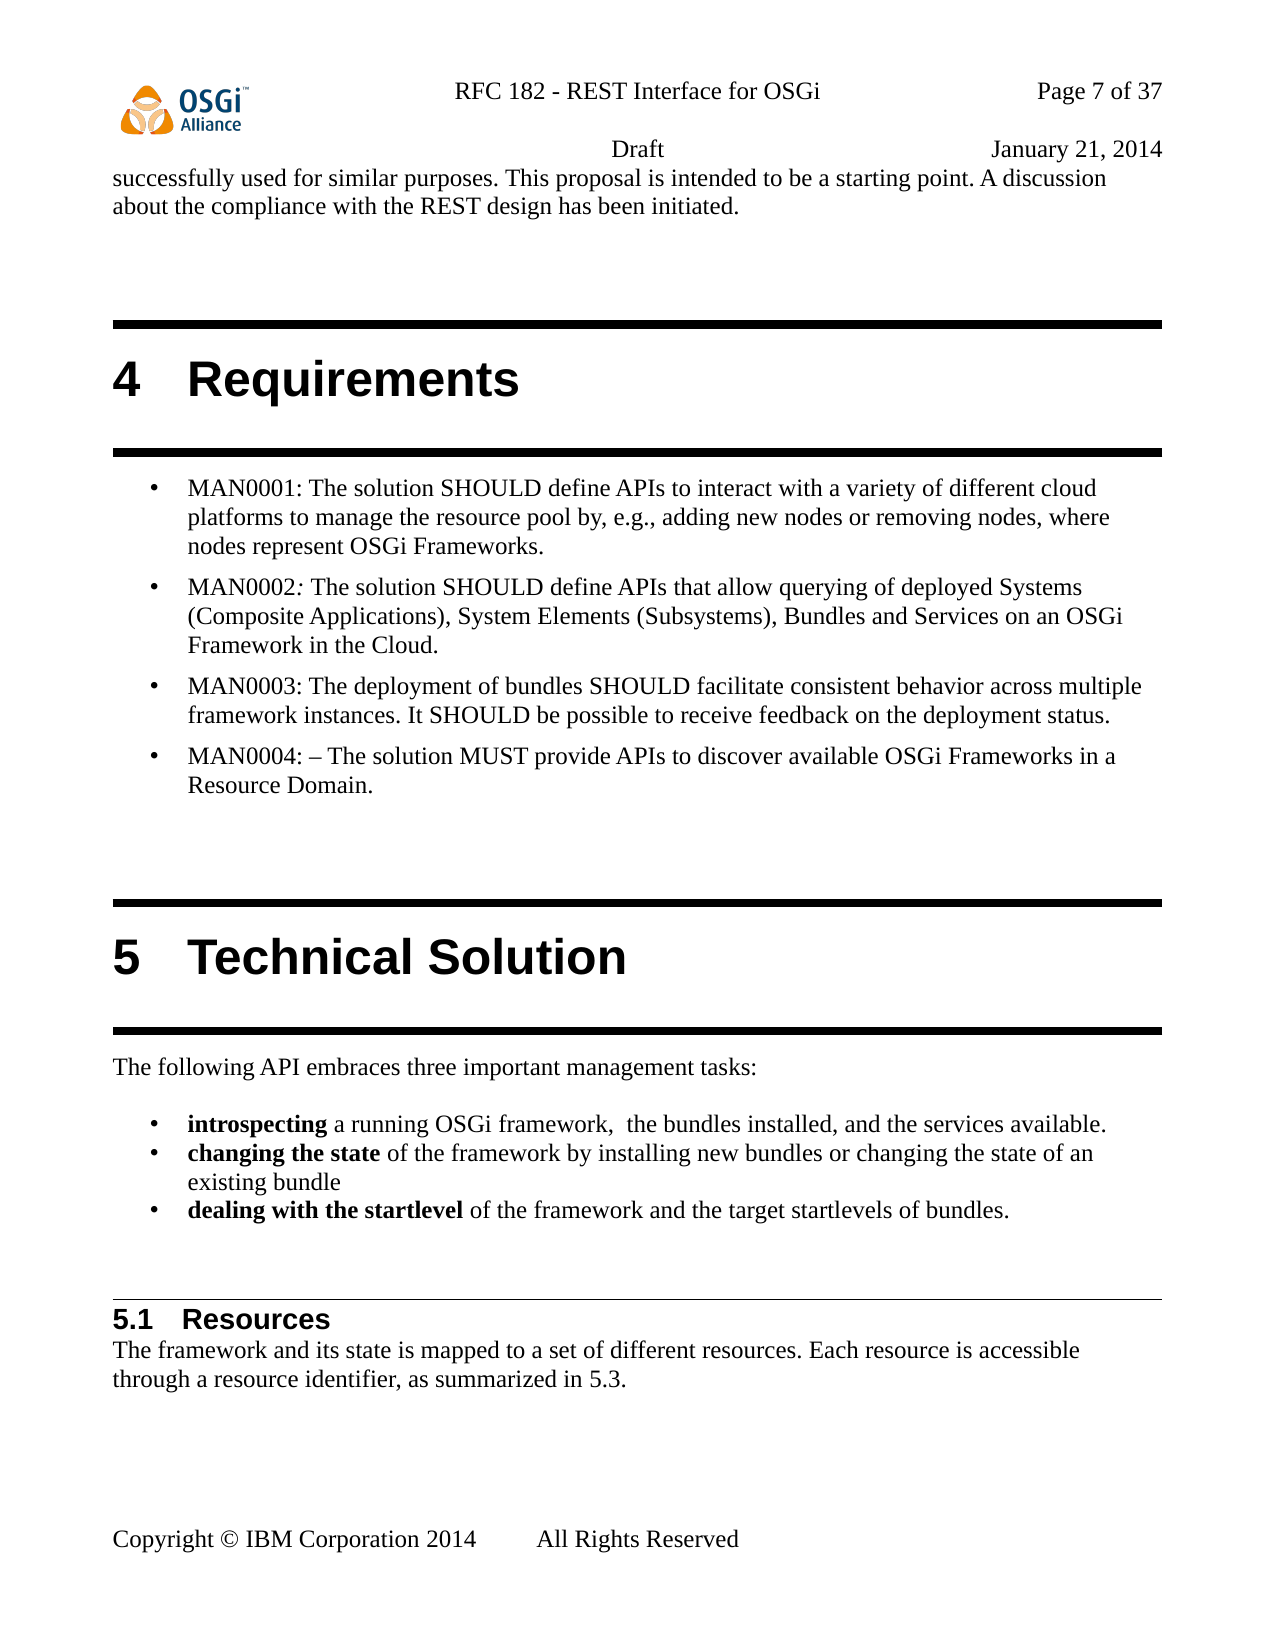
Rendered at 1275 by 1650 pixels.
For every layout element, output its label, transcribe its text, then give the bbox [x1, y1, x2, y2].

subtitle Resources [112, 1300, 1162, 1335]
list MAN0002: The solution SHOULD define APIs that allow querying of deployed Systems (Composite Applications), System Elements (Subsystems), Bundles and Services on an OSGi Framework in the Cloud. [150, 572, 1162, 658]
text The following API embraces three important management tasks: [112, 1052, 1162, 1081]
subtitle Requirements [112, 321, 1162, 457]
list changing the state of the framework by installing new bundles or changing the state of an existing bundle [150, 1138, 1162, 1196]
picture [113, 78, 257, 142]
list MAN0004: – The solution MUST provide APIs to discover available OSGi Frameworks in a Resource Domain. [150, 741, 1162, 798]
list MAN0003: The deployment of bundles SHOULD facilitate consistent behavior across multiple framework instances. It SHOULD be possible to receive feedback on the deployment status. [150, 671, 1162, 728]
list introspecting a running OSGi framework, the bundles installed, and the services available. [150, 1109, 1162, 1138]
subtitle Technical Solution [112, 900, 1162, 1035]
list MAN0001: The solution SHOULD define APIs to interact with a variety of different cloud platforms to manage the resource pool by, e.g., adding new nodes or removing nodes, where nodes represent OSGi Frameworks. [150, 473, 1162, 560]
list dealing with the startlevel of the framework and the target startlevels of bundles. [150, 1196, 1162, 1224]
text successfully used for similar purposes. This proposal is intended to be a starting point. A discussion about the compliance with the REST design has been initiated. [112, 163, 1162, 220]
text The framework and its state is mapped to a set of different resources. Each resource is accessible through a resource identifier, as summarized in 5.3. [112, 1335, 1162, 1393]
